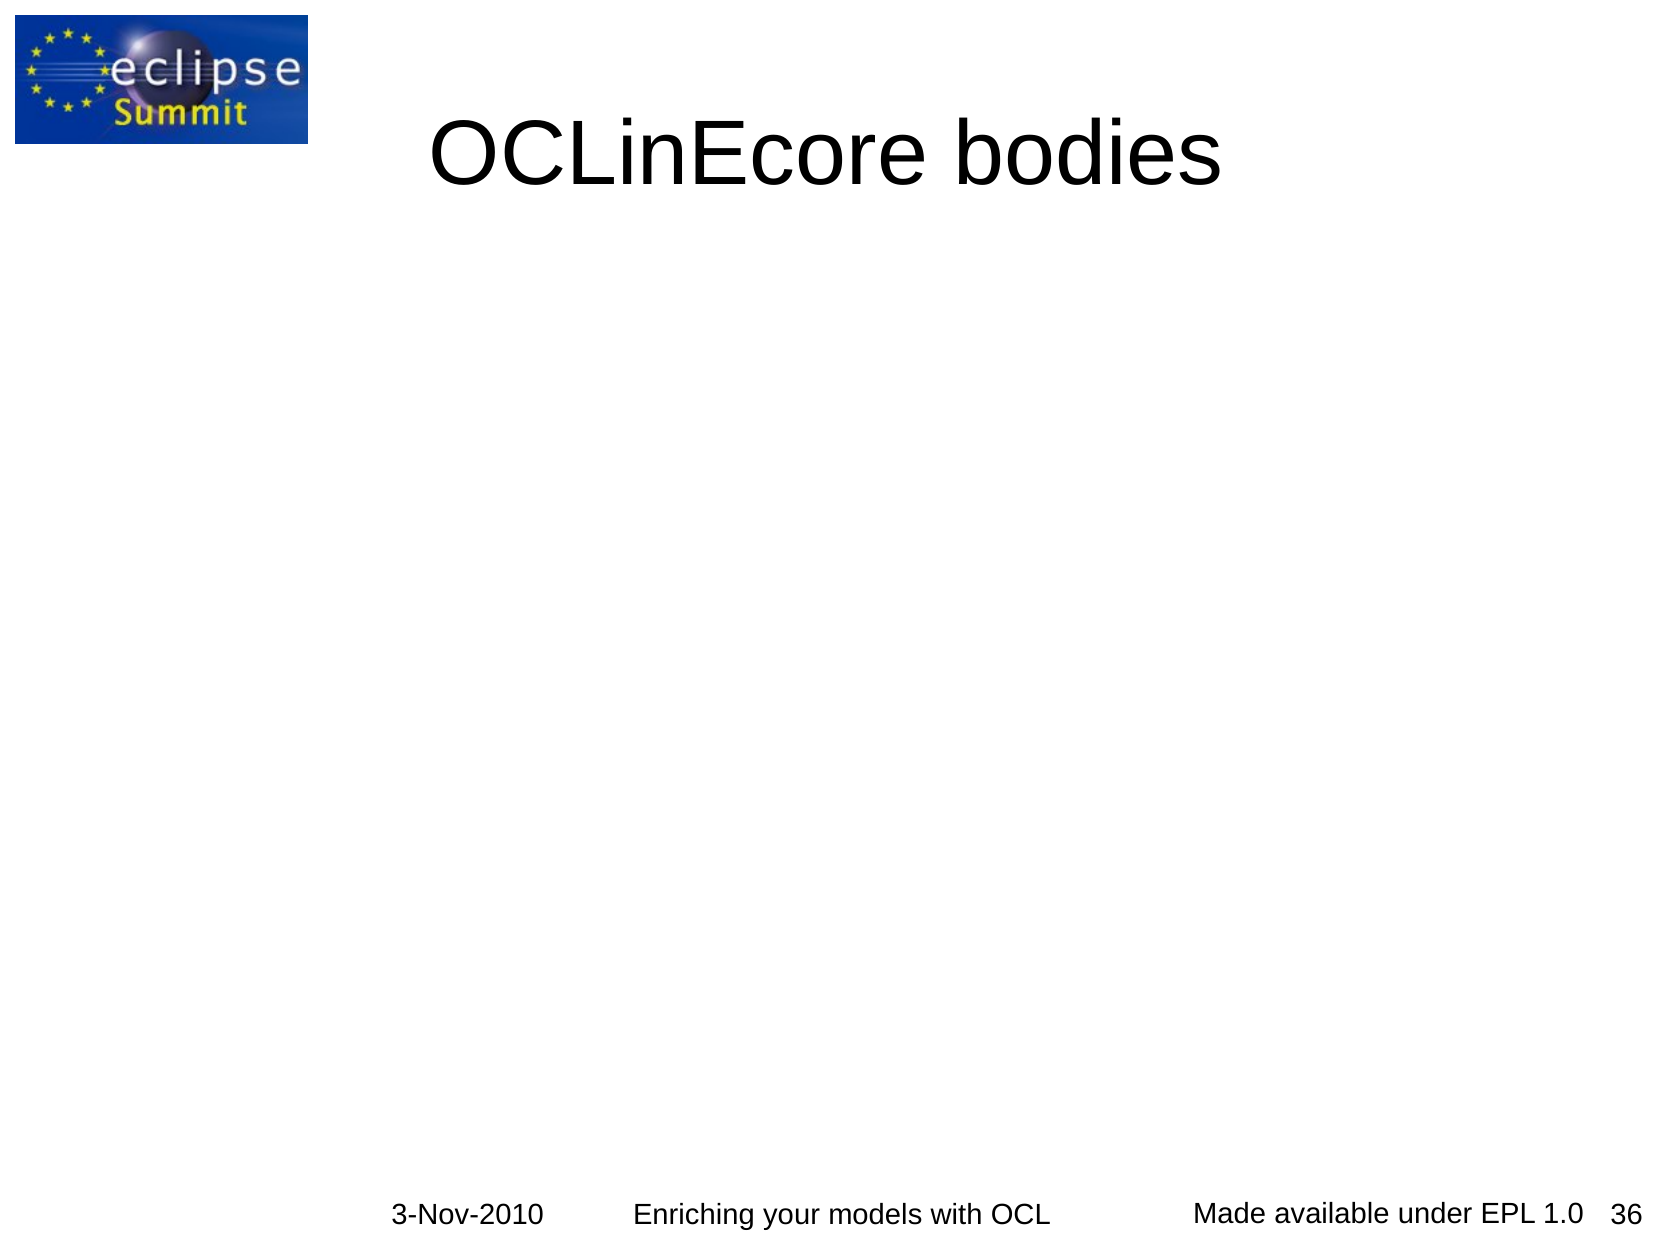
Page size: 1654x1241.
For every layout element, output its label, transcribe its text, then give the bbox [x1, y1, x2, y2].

title OCLinEcore bodies [82, 56, 1571, 250]
picture [15, 15, 308, 144]
